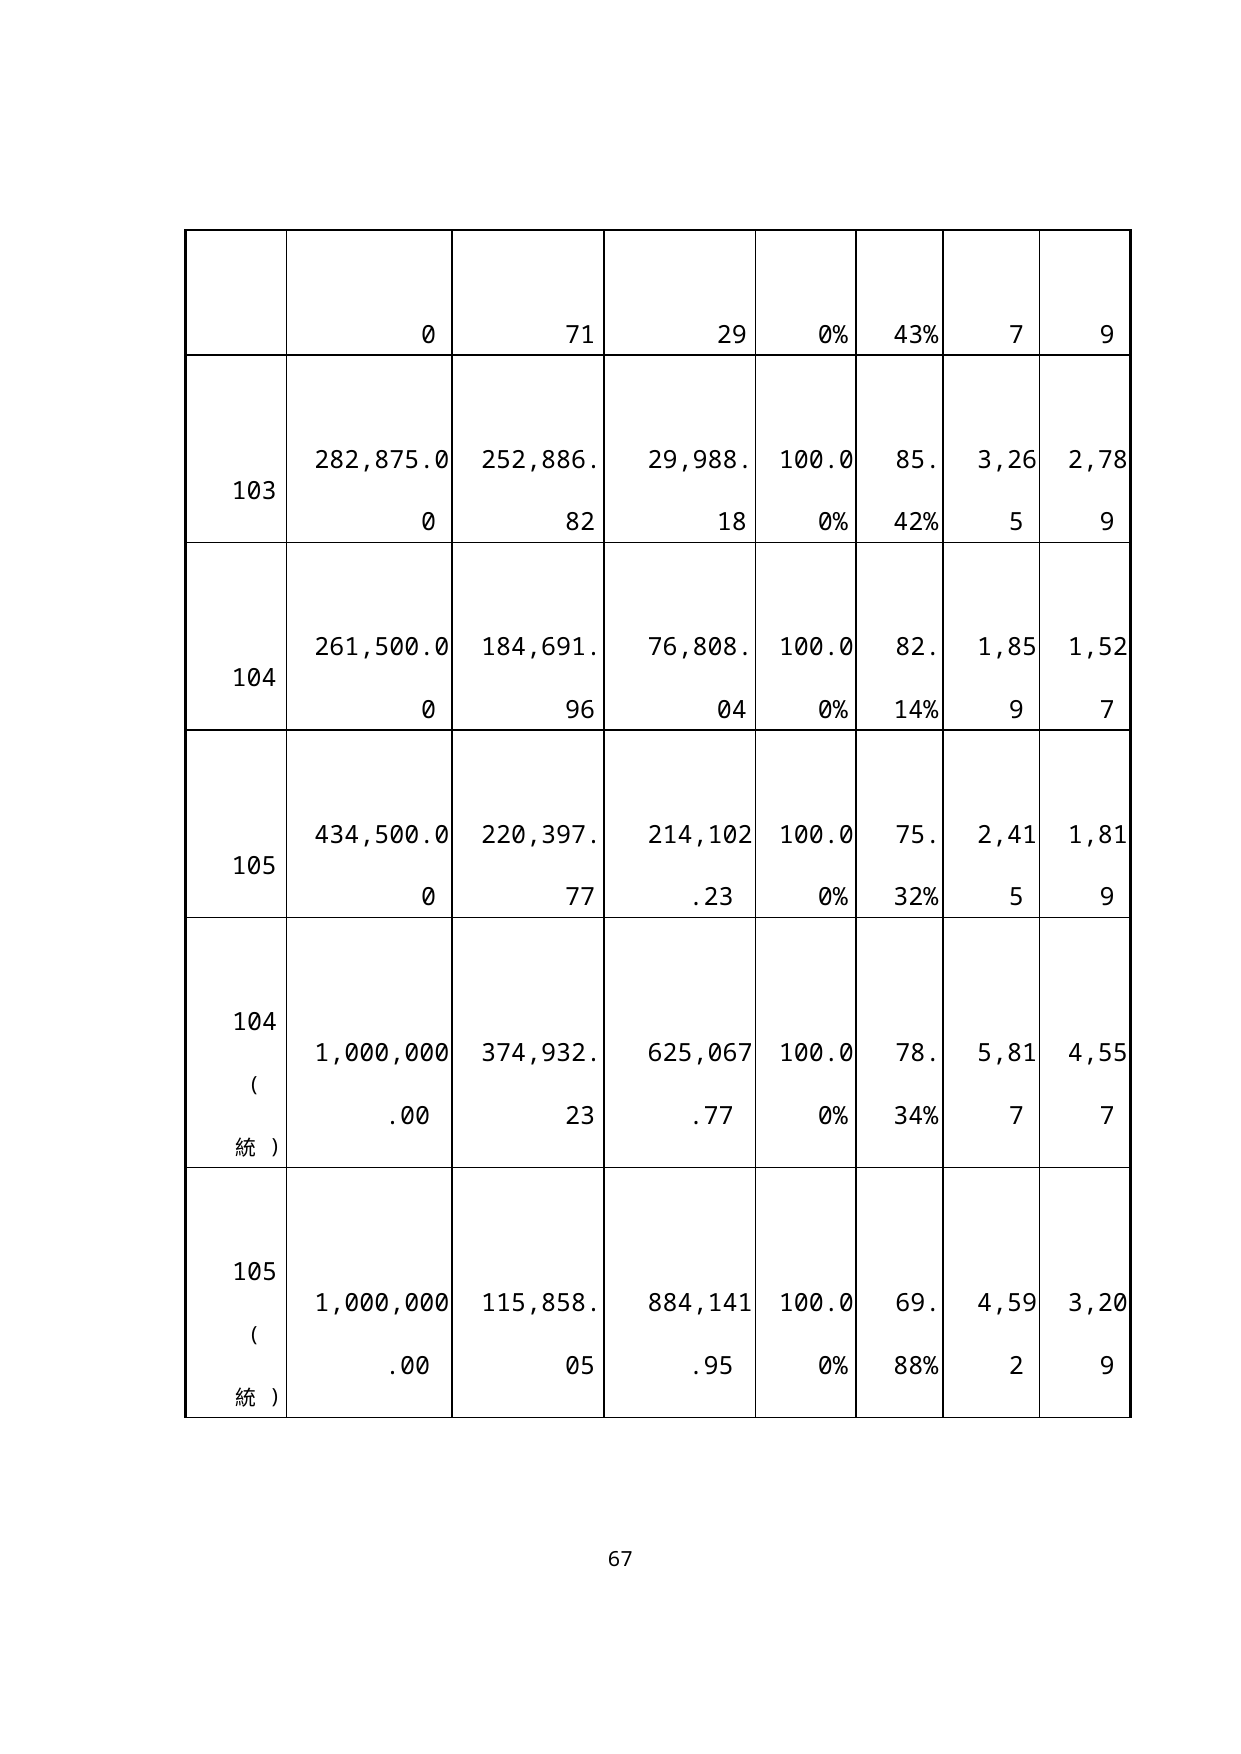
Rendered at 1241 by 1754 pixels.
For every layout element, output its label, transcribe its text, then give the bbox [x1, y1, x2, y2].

table_cell 4,592 [944, 1168, 1039, 1417]
table_cell 884,141.95 [605, 1168, 755, 1417]
table_cell 0% [756, 231, 855, 354]
table_cell 261,500.00 [287, 543, 451, 729]
table_cell 100.00% [756, 1168, 855, 1417]
table_cell 82.14% [857, 543, 942, 729]
table_cell 115,858.05 [453, 1168, 603, 1417]
table_cell 7 [944, 231, 1039, 354]
table_cell 5,817 [944, 918, 1039, 1167]
table_cell 78.34% [857, 918, 942, 1167]
table_cell 184,691.96 [453, 543, 603, 729]
table_cell 1,527 [1040, 543, 1129, 729]
table_cell 85.42% [857, 356, 942, 542]
table_cell 374,932.23 [453, 918, 603, 1167]
table_cell 434,500.00 [287, 731, 451, 917]
table_cell 1,000,000.00 [287, 1168, 451, 1417]
table_cell 103 [187, 356, 286, 542]
table_cell 4,557 [1040, 918, 1129, 1167]
table_cell 100.00% [756, 918, 855, 1167]
table_cell 100.00% [756, 543, 855, 729]
table_cell 43% [857, 231, 942, 354]
table_cell 3,265 [944, 356, 1039, 542]
table_cell [187, 231, 286, 354]
table_cell 625,067.77 [605, 918, 755, 1167]
table_cell 9 [1040, 231, 1129, 354]
table_cell 1,859 [944, 543, 1039, 729]
table_cell 71 [453, 231, 603, 354]
table_cell 104(統) [187, 918, 286, 1167]
table_cell 100.00% [756, 356, 855, 542]
table_cell 0 [287, 231, 451, 354]
table_cell 220,397.77 [453, 731, 603, 917]
table_cell 29 [605, 231, 755, 354]
table_cell 214,102.23 [605, 731, 755, 917]
table_cell 105 [187, 731, 286, 917]
table_cell 76,808.04 [605, 543, 755, 729]
table_cell 2,789 [1040, 356, 1129, 542]
table_cell 282,875.00 [287, 356, 451, 542]
table_cell 252,886.82 [453, 356, 603, 542]
table_cell 1,000,000.00 [287, 918, 451, 1167]
table_cell 2,415 [944, 731, 1039, 917]
table_cell 105(統) [187, 1168, 286, 1417]
table_cell 29,988.18 [605, 356, 755, 542]
table_cell 1,819 [1040, 731, 1129, 917]
table_cell 3,209 [1040, 1168, 1129, 1417]
table_cell 104 [187, 543, 286, 729]
table_cell 100.00% [756, 731, 855, 917]
table_cell 69.88% [857, 1168, 942, 1417]
table_cell 75.32% [857, 731, 942, 917]
